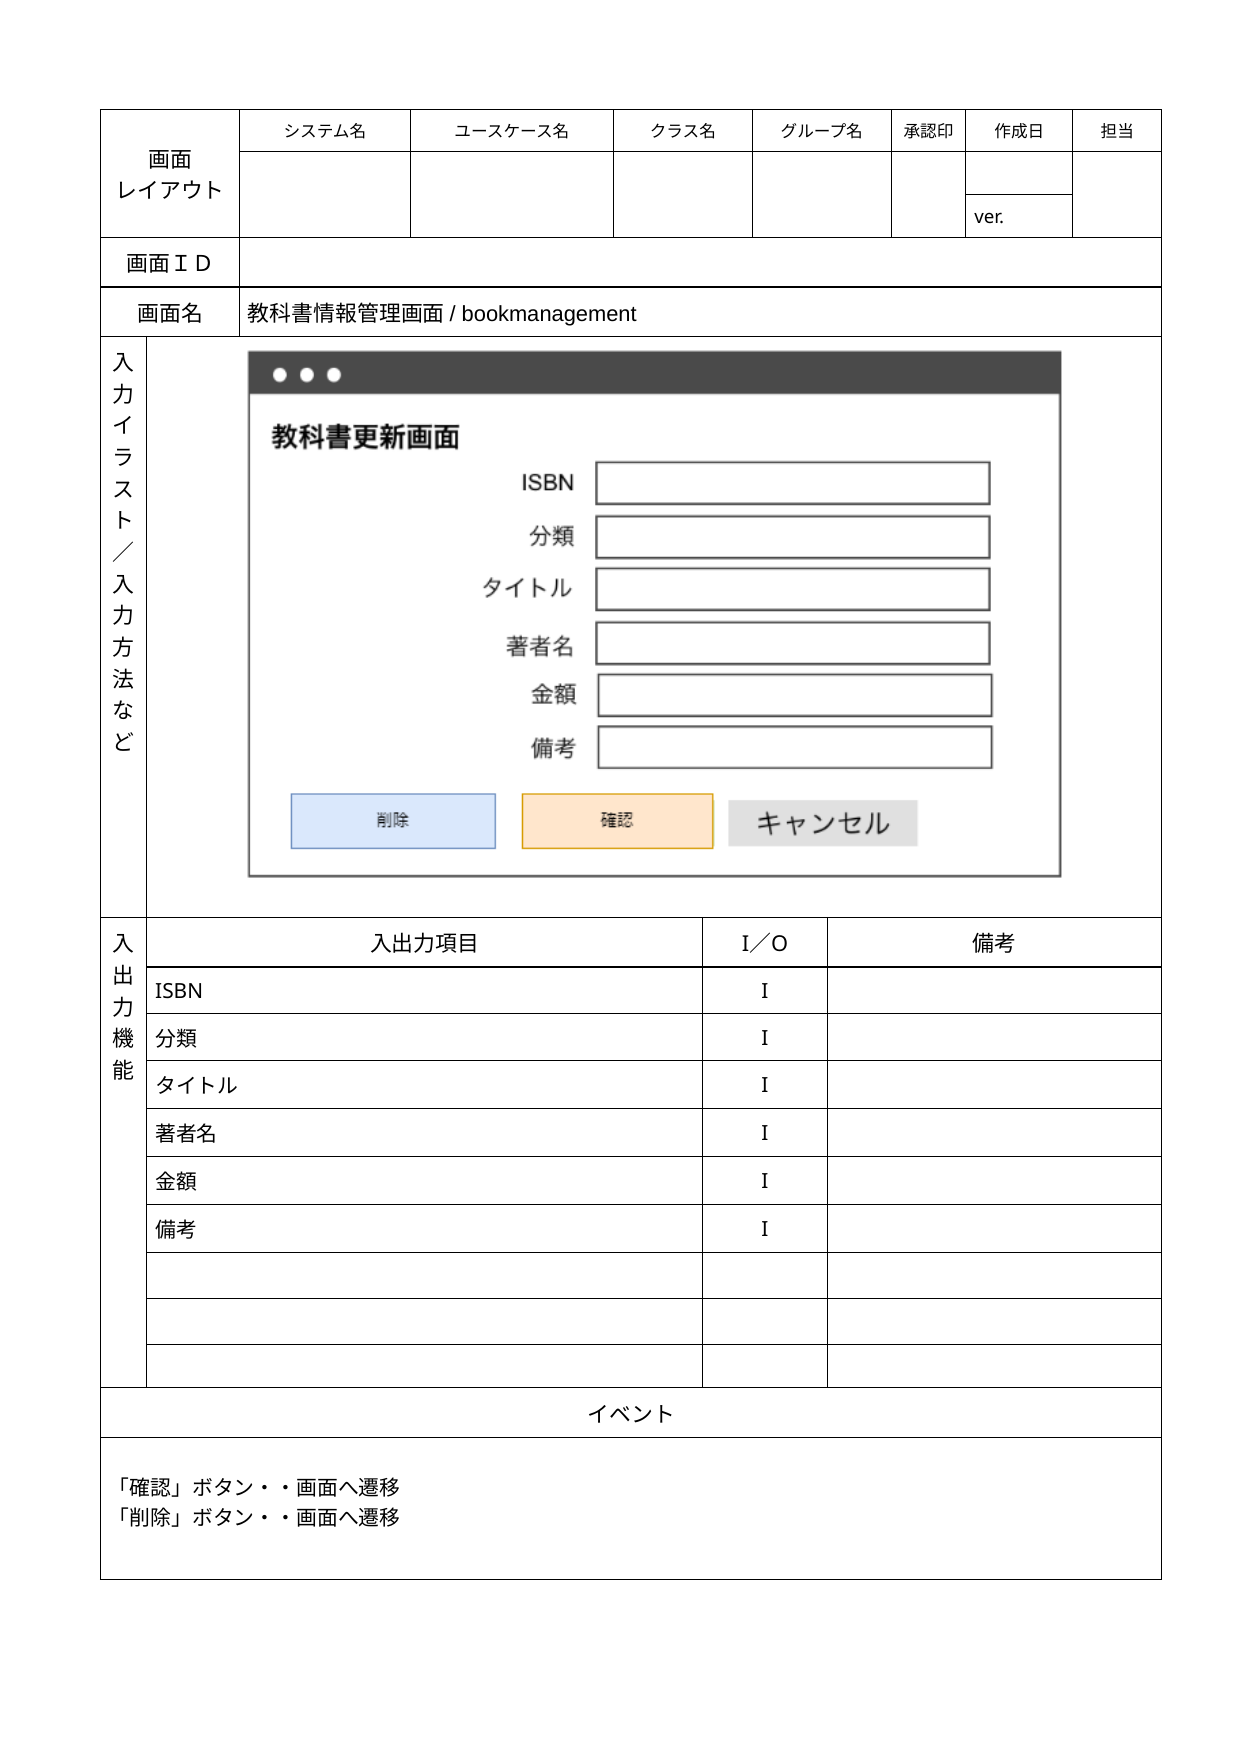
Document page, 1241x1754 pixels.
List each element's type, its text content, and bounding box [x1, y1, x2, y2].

table_cell [828, 1345, 1161, 1387]
table_cell I／O [703, 918, 827, 966]
table_cell [703, 1253, 827, 1298]
table_cell [753, 152, 891, 237]
picture [242, 345, 1067, 890]
table_header ユースケース名 [411, 110, 613, 151]
table_cell I [703, 1014, 827, 1060]
table_cell ISBN [147, 968, 702, 1012]
table_header 承認印 [892, 110, 965, 151]
table_cell 入出力機能 [101, 918, 146, 1387]
table_cell タイトル [147, 1061, 702, 1108]
table_cell 画面名 [101, 288, 239, 336]
table_cell [828, 1061, 1161, 1108]
table_header クラス名 [614, 110, 752, 151]
table_cell [147, 1299, 702, 1344]
table_cell 備考 [828, 918, 1161, 966]
table_cell [240, 152, 410, 237]
table_cell 金額 [147, 1157, 702, 1204]
table_cell [147, 1253, 702, 1298]
table_cell [828, 1109, 1161, 1156]
table_cell [828, 1205, 1161, 1252]
table_cell [828, 1157, 1161, 1204]
table_cell [828, 1014, 1161, 1060]
table_cell [828, 1253, 1161, 1298]
table_cell [147, 337, 1161, 917]
table_header 画面 レイアウト [101, 110, 239, 237]
table_cell I [703, 968, 827, 1012]
table_cell 分類 [147, 1014, 702, 1060]
table_header 作成日 [966, 110, 1072, 151]
table_cell [614, 152, 752, 237]
table_cell 「確認」ボタン・・画面へ遷移 「削除」ボタン・・画面へ遷移 [101, 1438, 1161, 1579]
table_cell I [703, 1109, 827, 1156]
table_cell [828, 1299, 1161, 1344]
table_cell [892, 152, 965, 237]
table_cell [411, 152, 613, 237]
table_cell I [703, 1061, 827, 1108]
table_cell 教科書情報管理画面 / bookmanagement [240, 288, 1161, 336]
table_cell I [703, 1205, 827, 1252]
table_cell 入力イラスト／入力方法など [101, 337, 146, 917]
table_cell ver. [966, 195, 1072, 237]
table_cell I [703, 1157, 827, 1204]
table_cell [240, 238, 1161, 286]
table_cell [828, 968, 1161, 1012]
table_cell [703, 1345, 827, 1387]
table_cell [1073, 152, 1161, 237]
table_cell 画面ＩＤ [101, 238, 239, 286]
table_header グループ名 [753, 110, 891, 151]
table_cell 入出力項目 [147, 918, 702, 966]
table_cell 備考 [147, 1205, 702, 1252]
table_cell [147, 1345, 702, 1387]
table_header 担当 [1073, 110, 1161, 151]
table_header システム名 [240, 110, 410, 151]
table_cell [703, 1299, 827, 1344]
table_cell イベント [101, 1388, 1161, 1437]
table_cell 著者名 [147, 1109, 702, 1156]
table_cell [966, 152, 1072, 194]
